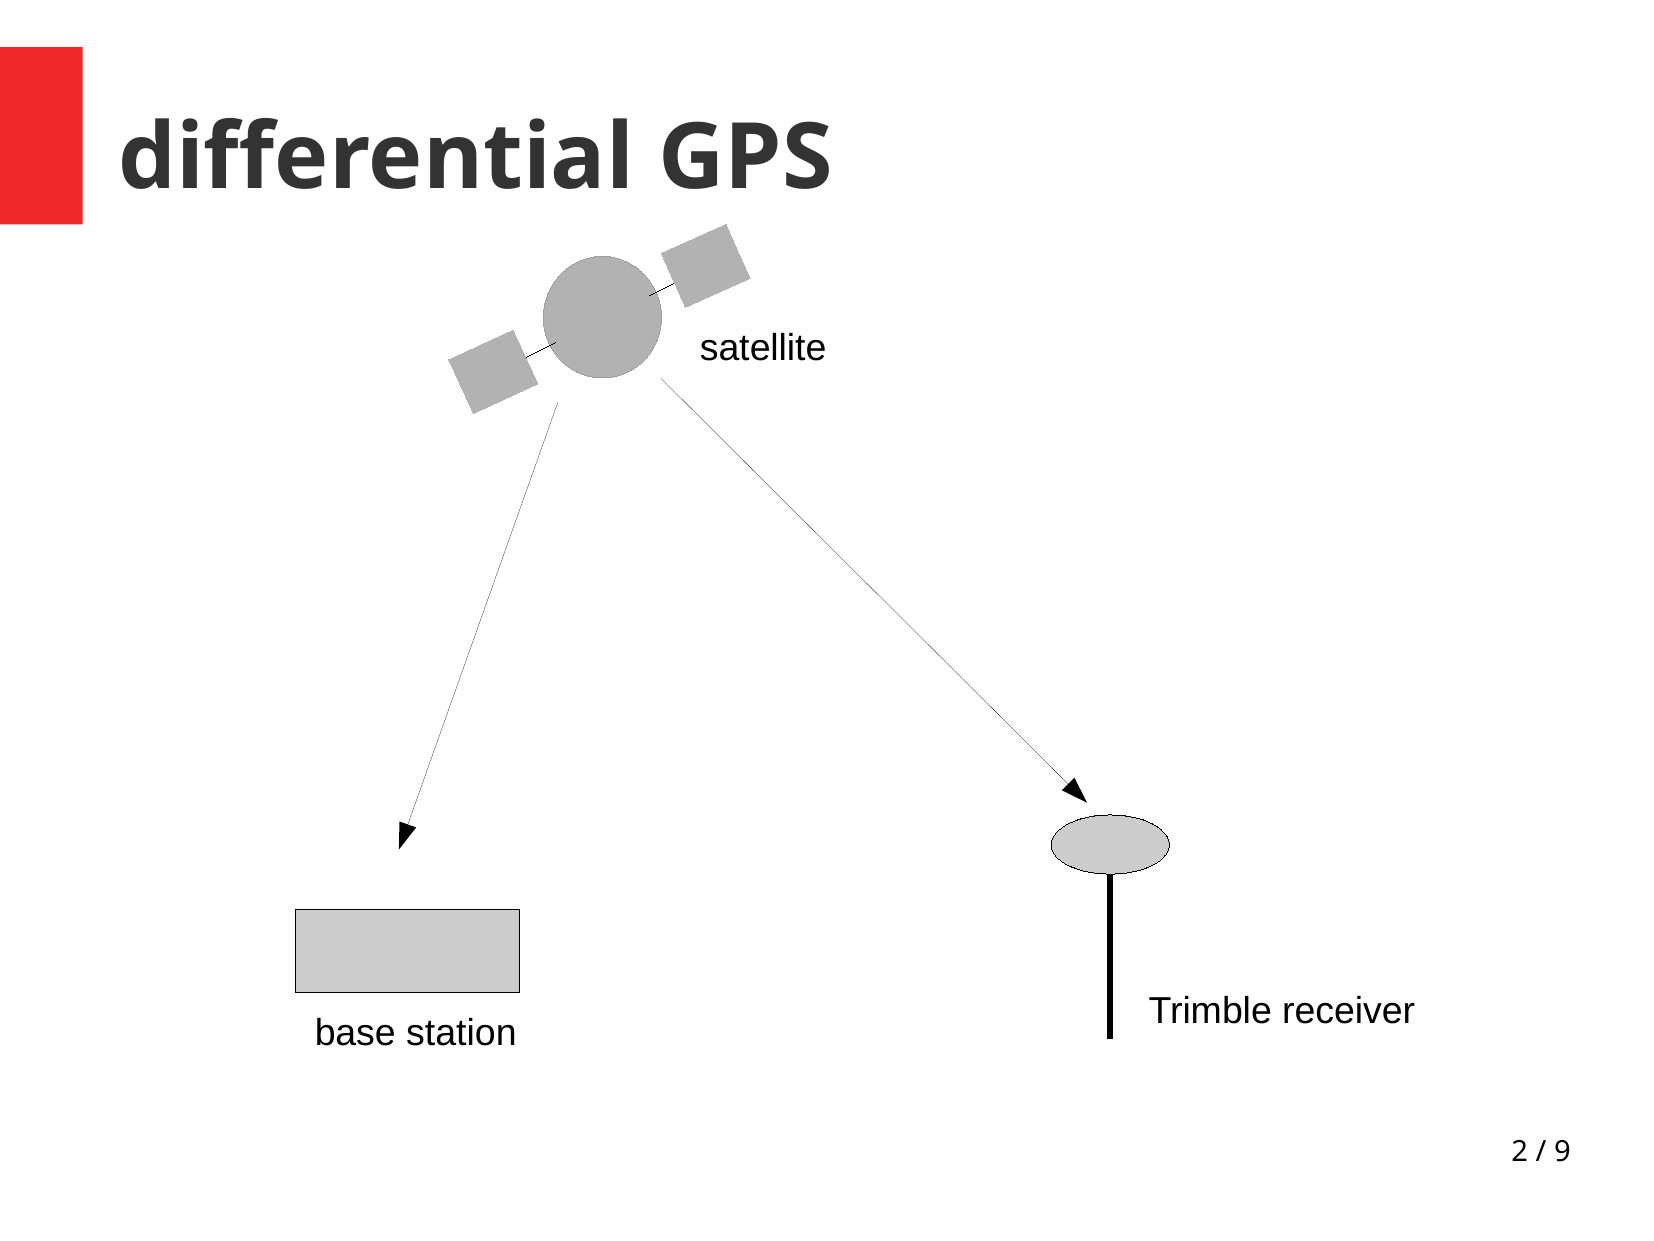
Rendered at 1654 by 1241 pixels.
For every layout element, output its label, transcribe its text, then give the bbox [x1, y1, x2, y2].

text_box [1051, 814, 1170, 875]
text_box satellite [685, 318, 842, 376]
title differential GPS [118, 49, 1571, 257]
text_box [661, 224, 751, 308]
text_box [448, 330, 538, 414]
text_box [295, 909, 520, 993]
text_box Trimble receiver [1133, 982, 1431, 1040]
text_box base station [300, 1003, 532, 1061]
text_box [543, 256, 662, 378]
